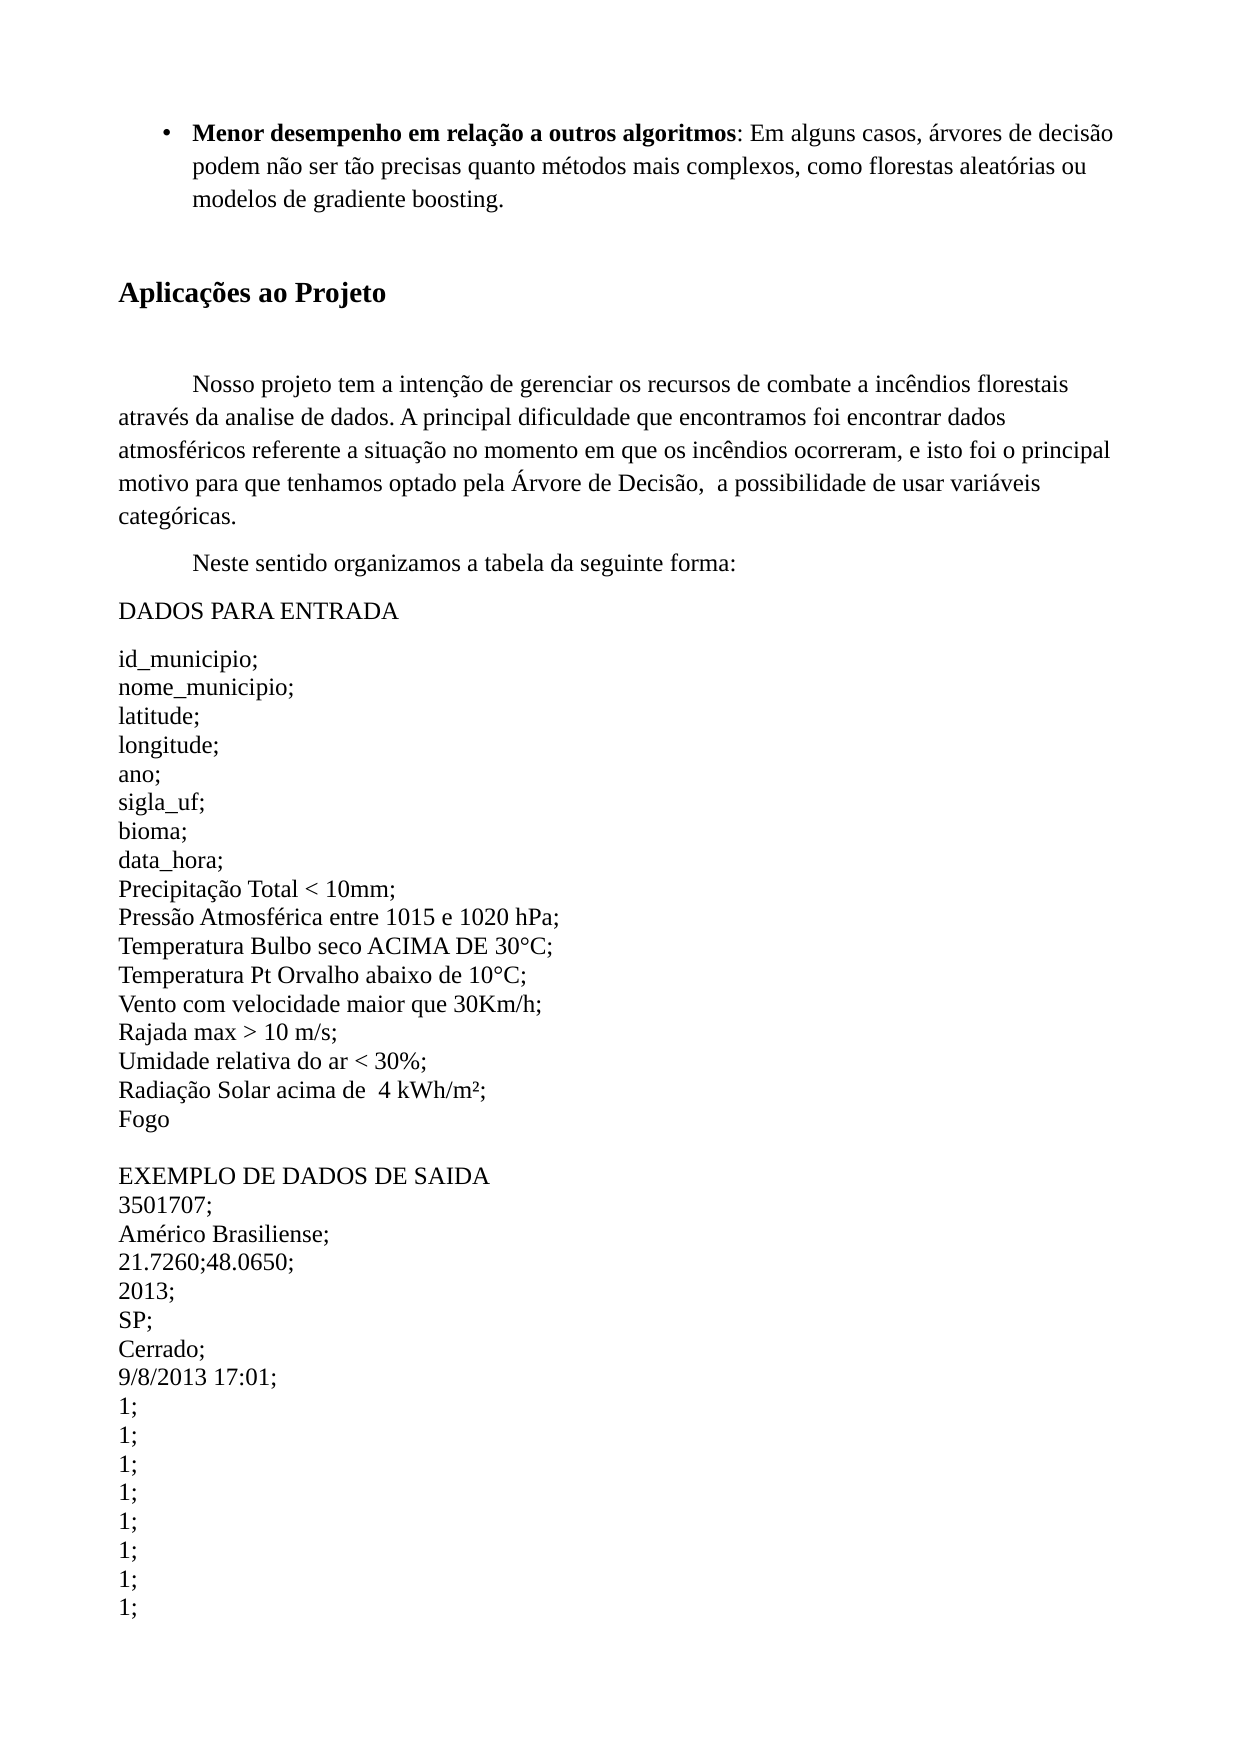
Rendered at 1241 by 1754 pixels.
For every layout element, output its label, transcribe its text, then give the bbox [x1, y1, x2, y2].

text Precipitação Total < 10mm; [118, 874, 1122, 902]
text DADOS PARA ENTRADA [118, 596, 1122, 625]
text Rajada max > 10 m/s; [118, 1017, 1122, 1046]
text ano; [118, 759, 1122, 787]
text 1; [118, 1449, 1122, 1477]
text 21.7260;48.0650; [118, 1247, 1122, 1276]
text 1; [118, 1477, 1122, 1506]
text data_hora; [118, 845, 1122, 874]
text 1; [118, 1391, 1122, 1420]
text Vento com velocidade maior que 30Km/h; [118, 989, 1122, 1017]
text 1; [118, 1535, 1122, 1564]
text Cerrado; [118, 1334, 1122, 1362]
text 1; [118, 1506, 1122, 1535]
list Menor desempenho em relação a outros algoritmos: Em alguns casos, árvores de decisão podem não ser tão precisas quanto métodos mais complexos, como florestas aleatórias ou modelos de gradiente boosting. [162, 118, 1122, 213]
text 1; [118, 1592, 1122, 1621]
text nome_municipio; [118, 672, 1122, 701]
text 1; [118, 1420, 1122, 1449]
text id_municipio; [118, 644, 1122, 672]
text 3501707; [118, 1190, 1122, 1219]
text Umidade relativa do ar < 30%; [118, 1046, 1122, 1075]
text Neste sentido organizamos a tabela da seguinte forma: [118, 548, 1122, 577]
text Pressão Atmosférica entre 1015 e 1020 hPa; [118, 902, 1122, 931]
text Temperatura Pt Orvalho abaixo de 10°C; [118, 960, 1122, 989]
text Radiação Solar acima de 4 kWh/m²; [118, 1075, 1122, 1104]
text SP; [118, 1305, 1122, 1334]
text EXEMPLO DE DADOS DE SAIDA [118, 1161, 1122, 1190]
text latitude; [118, 701, 1122, 730]
text 2013; [118, 1276, 1122, 1305]
text sigla_uf; [118, 787, 1122, 816]
text longitude; [118, 730, 1122, 759]
text Américo Brasiliense; [118, 1219, 1122, 1247]
subtitle Aplicações ao Projeto [118, 275, 1122, 309]
text Temperatura Bulbo seco ACIMA DE 30°C; [118, 931, 1122, 960]
text Nosso projeto tem a intenção de gerenciar os recursos de combate a incêndios florestais através da analise de dados. A principal dificuldade que encontramos foi encontrar dados atmosféricos referente a situação no momento em que os incêndios ocorreram, e isto foi o principal motivo para que tenhamos optado pela Árvore de Decisão, a possibilidade de usar variáveis categóricas. [118, 369, 1122, 529]
text Fogo [118, 1104, 1122, 1132]
text bioma; [118, 816, 1122, 845]
text 1; [118, 1564, 1122, 1592]
text 9/8/2013 17:01; [118, 1362, 1122, 1391]
